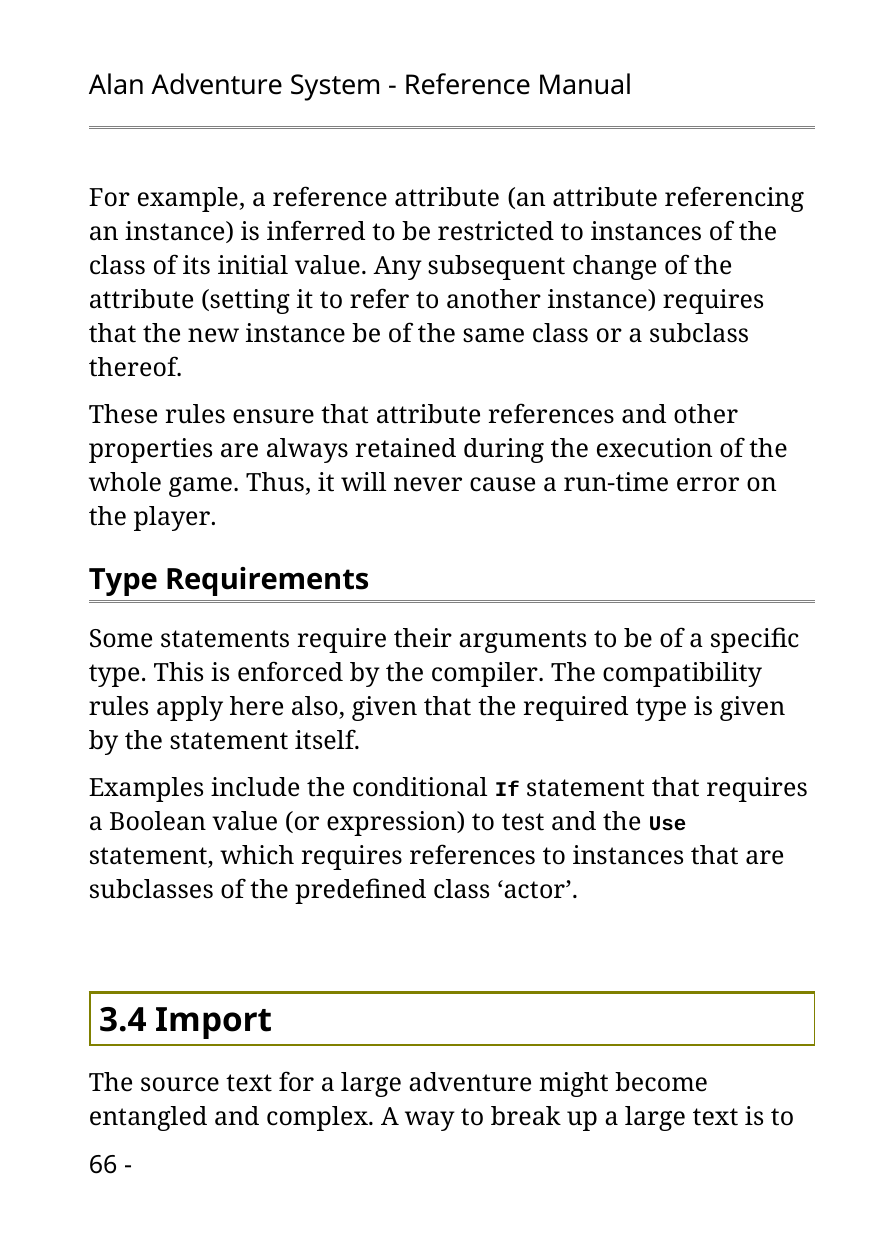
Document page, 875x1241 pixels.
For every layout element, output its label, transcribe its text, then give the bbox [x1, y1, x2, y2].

subtitle Type Requirements [88, 558, 815, 602]
text Some statements require their arguments to be of a specific type. This is enforced by the compiler. The compatibility rules apply here also, given that the required type is given by the statement itself. [88, 621, 815, 757]
text For example, a reference attribute (an attribute referencing an instance) is inferred to be restricted to instances of the class of its initial value. Any subsequent change of the attribute (setting it to refer to another instance) requires that the new instance be of the same class or a subclass thereof. [88, 180, 815, 384]
text The source text for a large adventure might become entangled and complex. A way to break up a large text is to [88, 1064, 815, 1132]
text These rules ensure that attribute references and other properties are always retained during the execution of the whole game. Thus, it will never cause a run-time error on the player. [88, 397, 815, 533]
subtitle Import [91, 994, 814, 1044]
text Examples include the conditional If statement that requires a Boolean value (or expression) to test and the Use statement, which requires references to instances that are subclasses of the predefined class ‘actor’. [88, 770, 815, 906]
